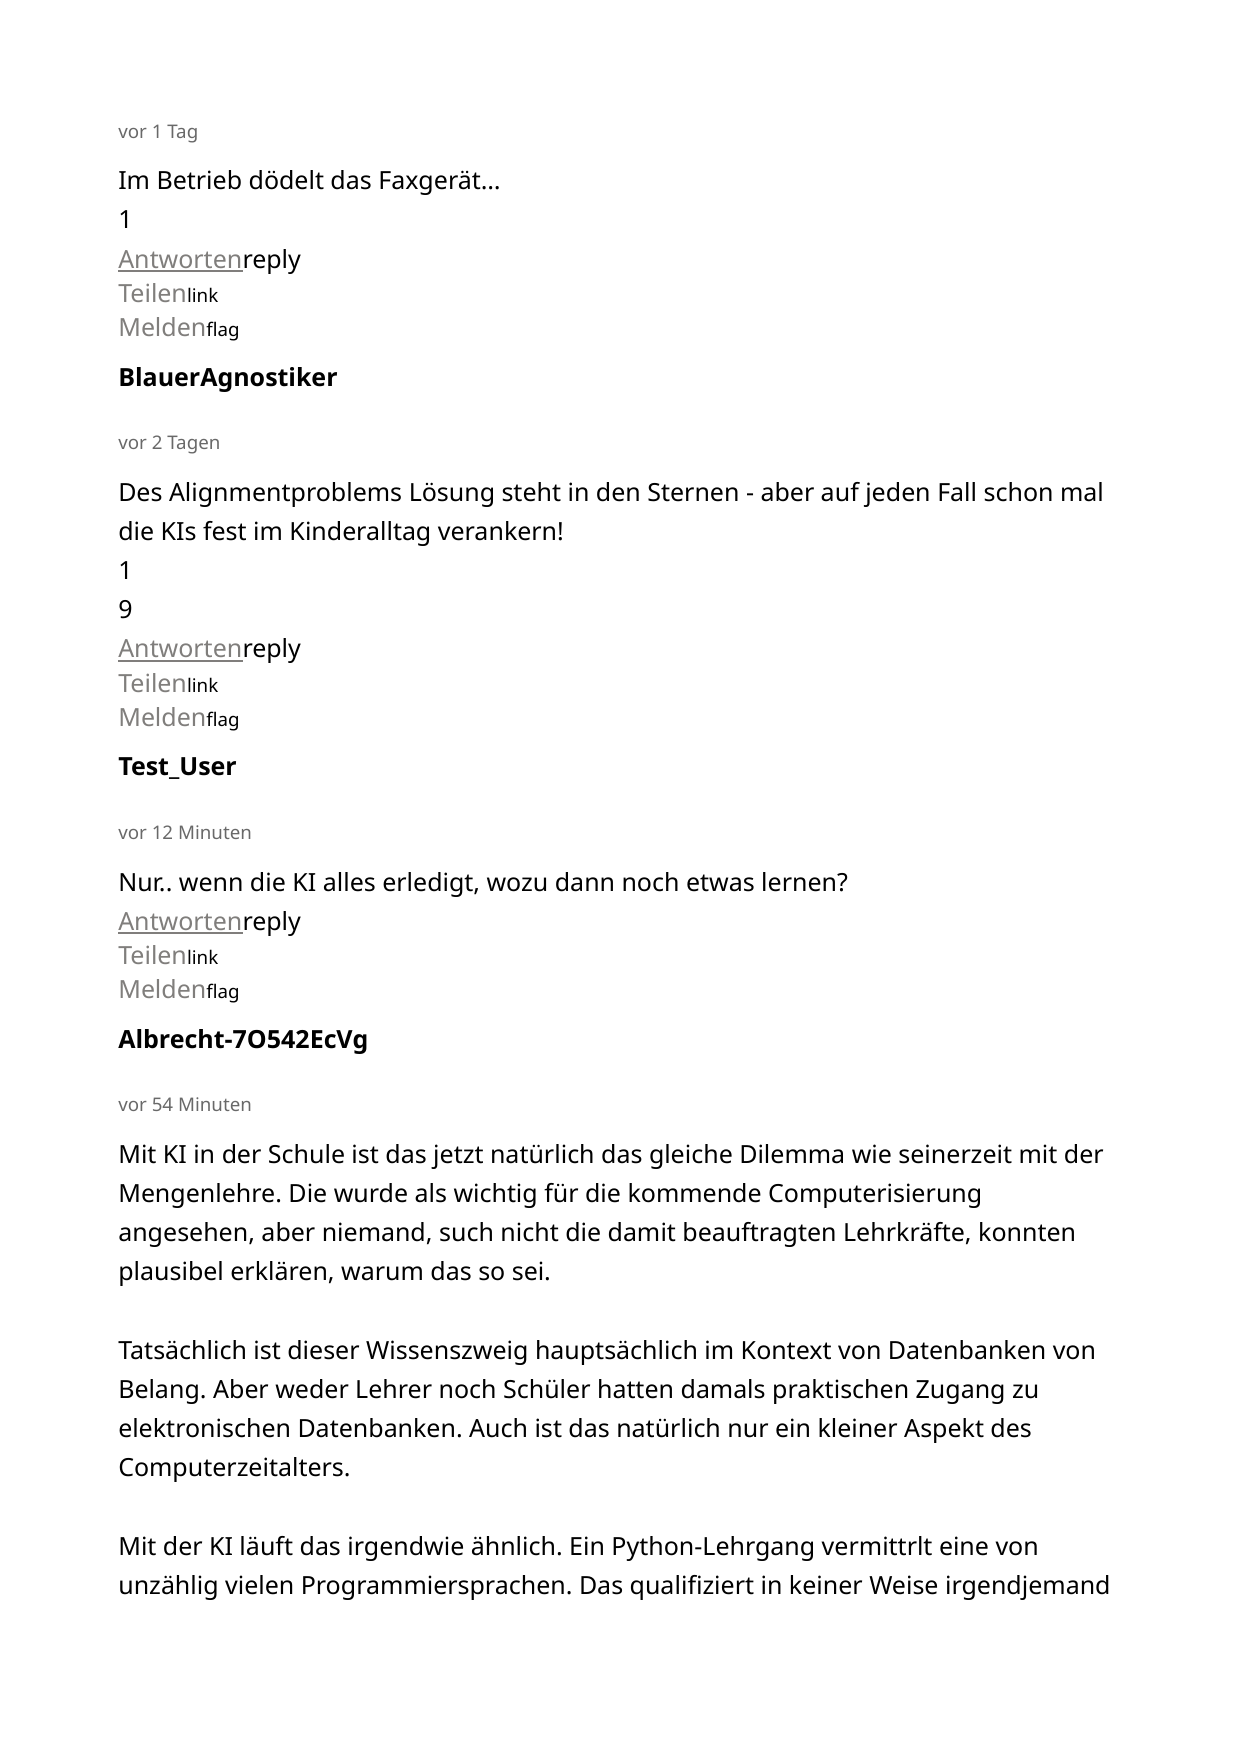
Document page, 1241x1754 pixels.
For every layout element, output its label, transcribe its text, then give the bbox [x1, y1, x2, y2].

text Albrecht-7O542EcVg [118, 1021, 1114, 1055]
text Des Alignmentproblems Lösung steht in den Sternen - aber auf jeden Fall schon mal die KIs fest im Kinderalltag verankern! [118, 474, 1122, 548]
text Antwortenreply [118, 903, 1122, 937]
text Meldenflag [118, 972, 1122, 1006]
text Teilenlink [118, 937, 1122, 972]
text Antwortenreply [118, 241, 1122, 275]
text Antwortenreply [118, 631, 1122, 665]
text 9 [118, 592, 1122, 626]
text vor 1 Tag [118, 118, 1117, 144]
text Nur.. wenn die KI alles erledigt, wozu dann noch etwas lernen? [118, 864, 1122, 898]
text vor 2 Tagen [118, 429, 1117, 455]
text Meldenflag [118, 699, 1122, 733]
text Mit KI in der Schule ist das jetzt natürlich das gleiche Dilemma wie seinerzeit mit der Mengenlehre. Die wurde als wichtig für die kommende Computerisierung angesehen, aber niemand, such nicht die damit beauftragten Lehrkräfte, konnten plausibel erklären, warum das so sei. Tatsächlich ist dieser Wissenszweig hauptsächlich im Kontext von Datenbanken von Belang. Aber weder Lehrer noch Schüler hatten damals praktischen Zugang zu elektronischen Datenbanken. Auch ist das natürlich nur ein kleiner Aspekt des Computerzeitalters. Mit der KI läuft das irgendwie ähnlich. Ein Python-Lehrgang vermittrlt eine von unzählig vielen Programmiersprachen. Das qualifiziert in keiner Weise irgendjemand [118, 1137, 1122, 1601]
text Teilenlink [118, 275, 1122, 309]
text BlauerAgnostiker [118, 359, 1114, 393]
text Im Betrieb dödelt das Faxgerät… [118, 163, 1122, 197]
text vor 54 Minuten [118, 1092, 1117, 1117]
text 1 [118, 202, 1122, 236]
text Test_User [118, 749, 1114, 783]
text Teilenlink [118, 665, 1122, 699]
text 1 [118, 553, 1122, 587]
text vor 12 Minuten [118, 819, 1117, 845]
text Meldenflag [118, 309, 1122, 343]
